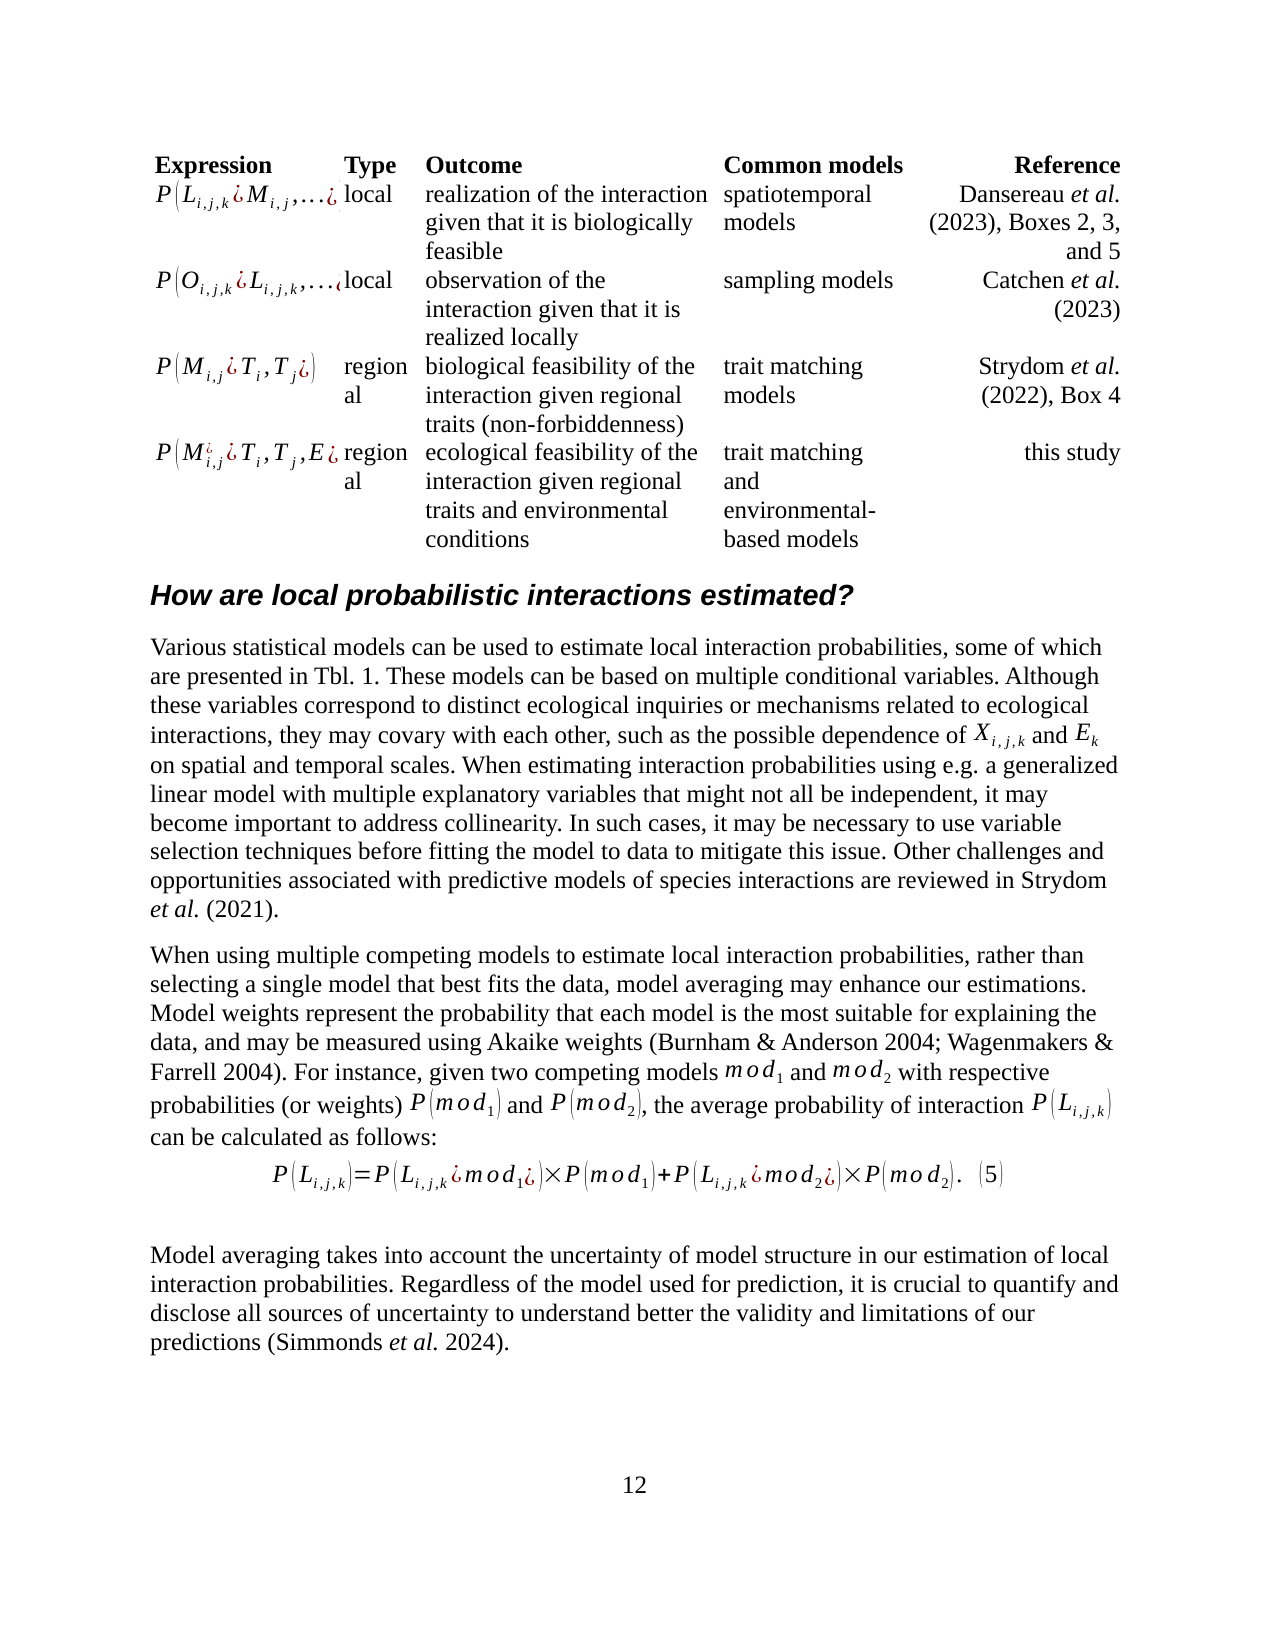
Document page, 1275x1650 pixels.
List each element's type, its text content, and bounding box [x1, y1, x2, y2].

table_cell [150, 265, 339, 351]
table_header Common models [719, 150, 908, 179]
table_cell [150, 438, 339, 552]
table_cell realization of the interaction given that it is biologically feasible [421, 179, 719, 265]
table_header Type [340, 150, 421, 179]
table_cell local [340, 265, 421, 351]
table_header Expression [150, 150, 339, 179]
table_cell [150, 351, 339, 437]
subtitle How are local probabilistic interactions estimated? [150, 577, 1125, 611]
table_cell sampling models [719, 265, 908, 351]
table_cell biological feasibility of the interaction given regional traits (non-forbiddenness) [421, 351, 719, 437]
table_cell local [340, 179, 421, 265]
table_cell spatiotemporal models [719, 179, 908, 265]
table_cell this study [908, 438, 1125, 552]
text Various statistical models can be used to estimate local interaction probabilities, some of which are presented in Tbl. 1. These models can be based on multiple conditional variables. Although these variables correspond to distinct ecological inquiries or mechanisms related to ecological interactions, they may covary with each other, such as the possible dependence of and on spatial and temporal scales. When estimating interaction probabilities using e.g. a generalized linear model with multiple explanatory variables that might not all be independent, it may become important to address collinearity. In such cases, it may be necessary to use variable selection techniques before fitting the model to data to mitigate this issue. Other challenges and opportunities associated with predictive models of species interactions are reviewed in Strydom et al. (2021). [150, 632, 1125, 923]
table_cell trait matching and environmental-based models [719, 438, 908, 552]
table_cell Dansereau et al. (2023), Boxes 2, 3, and 5 [908, 179, 1125, 265]
table_cell observation of the interaction given that it is realized locally [421, 265, 719, 351]
table_cell regional [340, 351, 421, 437]
table_cell Catchen et al. (2023) [908, 265, 1125, 351]
table_cell [150, 179, 339, 265]
table_cell regional [340, 438, 421, 552]
table_header Reference [908, 150, 1125, 179]
table_cell trait matching models [719, 351, 908, 437]
table_cell Strydom et al. (2022), Box 4 [908, 351, 1125, 437]
table_cell ecological feasibility of the interaction given regional traits and environmental conditions [421, 438, 719, 552]
table_header Outcome [421, 150, 719, 179]
text Model averaging takes into account the uncertainty of model structure in our estimation of local interaction probabilities. Regardless of the model used for prediction, it is crucial to quantify and disclose all sources of uncertainty to understand better the validity and limitations of our predictions (Simmonds et al. 2024). [150, 1241, 1125, 1356]
text When using multiple competing models to estimate local interaction probabilities, rather than selecting a single model that best fits the data, model averaging may enhance our estimations. Model weights represent the probability that each model is the most suitable for explaining the data, and may be measured using Akaike weights (Burnham & Anderson 2004; Wagenmakers & Farrell 2004). For instance, given two competing models and with respective probabilities (or weights) and , the average probability of interaction can be calculated as follows: [150, 941, 1125, 1150]
